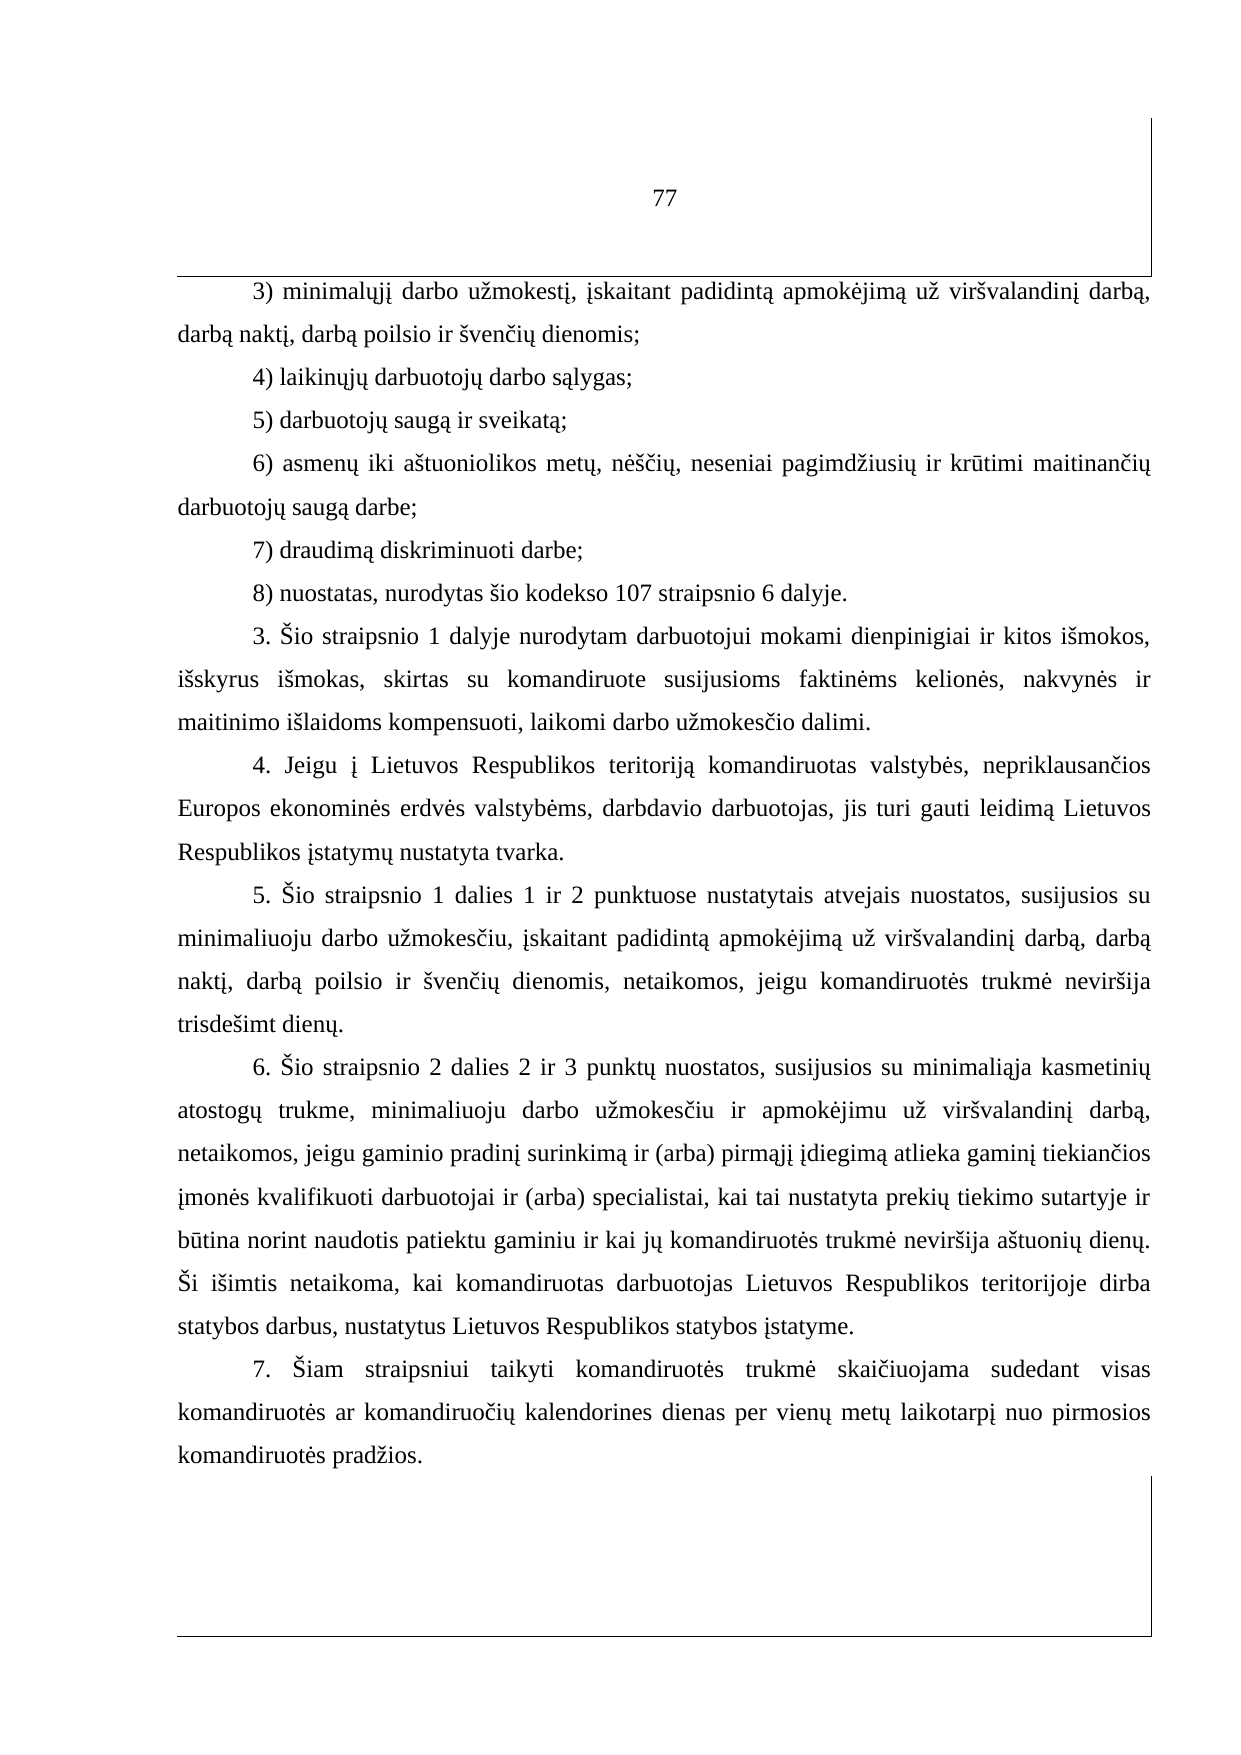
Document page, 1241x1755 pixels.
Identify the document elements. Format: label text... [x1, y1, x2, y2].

text 7) draudimą diskriminuoti darbe; [177, 535, 1152, 563]
text 4) laikinųjų darbuotojų darbo sąlygas; [177, 362, 1152, 391]
text 6. Šio straipsnio 2 dalies 2 ir 3 punktų nuostatos, susijusios su minimaliąja kasmetinių atostogų trukme, minimaliuoju darbo užmokesčiu ir apmokėjimu už viršvalandinį darbą, netaikomos, jeigu gaminio pradinį surinkimą ir (arba) pirmąjį įdiegimą atlieka gaminį tiekiančios įmonės kvalifikuoti darbuotojai ir (arba) specialistai, kai tai nustatyta prekių tiekimo sutartyje ir būtina norint naudotis patiektu gaminiu ir kai jų komandiruotės trukmė neviršija aštuonių dienų. Ši išimtis netaikoma, kai komandiruotas darbuotojas Lietuvos Respublikos teritorijoje dirba statybos darbus, nustatytus Lietuvos Respublikos statybos įstatyme. [177, 1052, 1152, 1340]
text 6) asmenų iki aštuoniolikos metų, nėščių, neseniai pagimdžiusių ir krūtimi maitinančių darbuotojų saugą darbe; [177, 448, 1152, 520]
text 5. Šio straipsnio 1 dalies 1 ir 2 punktuose nustatytais atvejais nuostatos, susijusios su minimaliuoju darbo užmokesčiu, įskaitant padidintą apmokėjimą už viršvalandinį darbą, darbą naktį, darbą poilsio ir švenčių dienomis, netaikomos, jeigu komandiruotės trukmė neviršija trisdešimt dienų. [177, 880, 1152, 1038]
text 7. Šiam straipsniui taikyti komandiruotės trukmė skaičiuojama sudedant visas komandiruotės ar komandiruočių kalendorines dienas per vienų metų laikotarpį nuo pirmosios komandiruotės pradžios. [177, 1354, 1152, 1469]
text 4. Jeigu į Lietuvos Respublikos teritoriją komandiruotas valstybės, nepriklausančios Europos ekonominės erdvės valstybėms, darbdavio darbuotojas, jis turi gauti leidimą Lietuvos Respublikos įstatymų nustatyta tvarka. [177, 750, 1152, 865]
text 3) minimalųjį darbo užmokestį, įskaitant padidintą apmokėjimą už viršvalandinį darbą, darbą naktį, darbą poilsio ir švenčių dienomis; [177, 276, 1152, 348]
text 5) darbuotojų saugą ir sveikatą; [177, 405, 1152, 434]
text 8) nuostatas, nurodytas šio kodekso 107 straipsnio 6 dalyje. [177, 578, 1152, 607]
text 3. Šio straipsnio 1 dalyje nurodytam darbuotojui mokami dienpinigiai ir kitos išmokos, išskyrus išmokas, skirtas su komandiruote susijusioms faktinėms kelionės, nakvynės ir maitinimo išlaidoms kompensuoti, laikomi darbo užmokesčio dalimi. [177, 621, 1152, 736]
